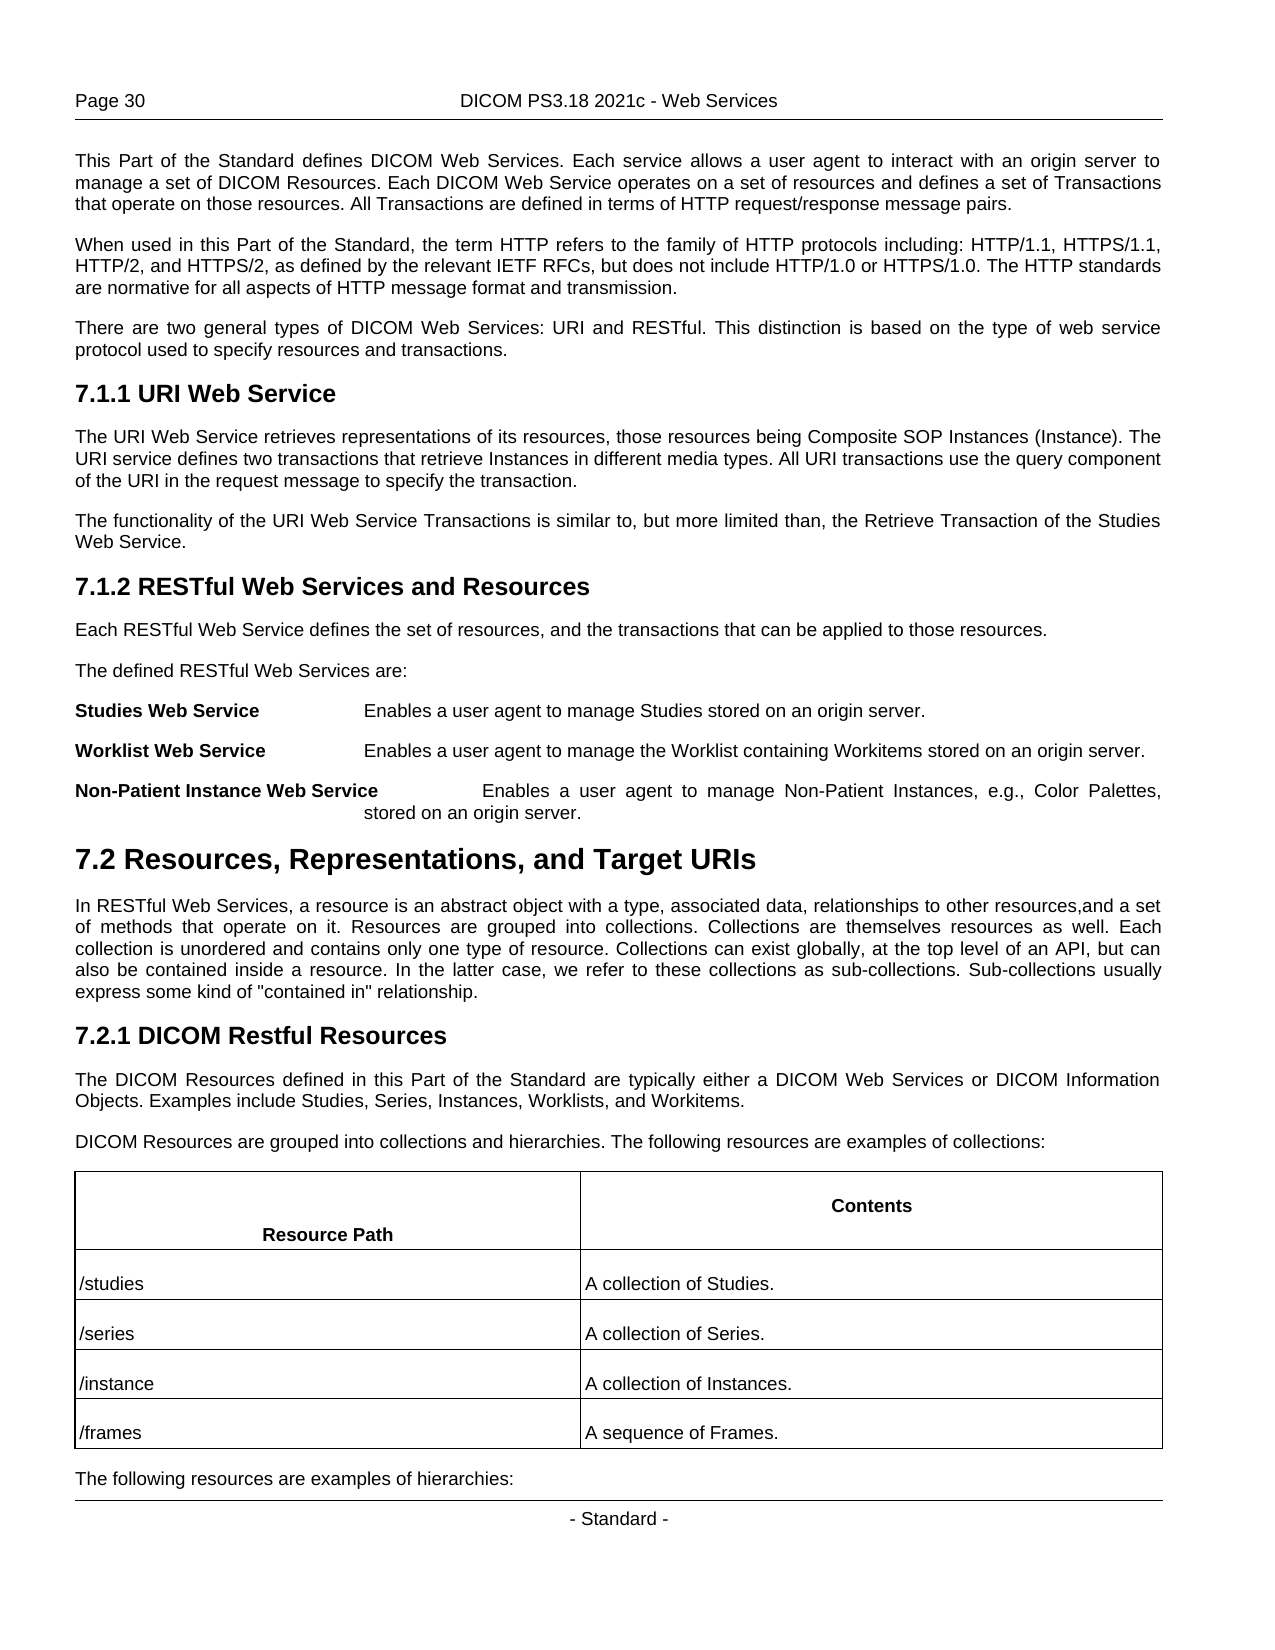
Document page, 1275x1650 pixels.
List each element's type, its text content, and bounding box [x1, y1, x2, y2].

table_header Contents [581, 1172, 1162, 1249]
text This Part of the Standard defines DICOM Web Services. Each service allows a user agent to interact with an origin server to manage a set of DICOM Resources. Each DICOM Web Service operates on a set of resources and defines a set of Transactions that operate on those resources. All Transactions are defined in terms of HTTP request/response message pairs. [75, 150, 1162, 215]
table_cell /studies [76, 1250, 580, 1299]
text There are two general types of DICOM Web Services: URI and RESTful. This distinction is based on the type of web service protocol used to specify resources and transactions. [75, 317, 1162, 360]
table_cell /frames [76, 1399, 580, 1448]
text 7.1.2 RESTful Web Services and Resources [75, 572, 1162, 600]
text Studies Web Service Enables a user agent to manage Studies stored on an origin server. [75, 700, 1162, 721]
table_cell /series [76, 1300, 580, 1348]
text When used in this Part of the Standard, the term HTTP refers to the family of HTTP protocols including: HTTP/1.1, HTTPS/1.1, HTTP/2, and HTTPS/2, as defined by the relevant IETF RFCs, but does not include HTTP/1.0 or HTTPS/1.0. The HTTP standards are normative for all aspects of HTTP message format and transmission. [75, 233, 1162, 298]
text The URI Web Service retrieves representations of its resources, those resources being Composite SOP Instances (Instance). The URI service defines two transactions that retrieve Instances in different media types. All URI transactions use the query component of the URI in the request message to specify the transaction. [75, 426, 1162, 491]
table_cell /instance [76, 1350, 580, 1398]
table_cell A collection of Instances. [581, 1350, 1162, 1398]
text The functionality of the URI Web Service Transactions is similar to, but more limited than, the Retrieve Transaction of the Studies Web Service. [75, 510, 1162, 553]
table_cell A sequence of Frames. [581, 1399, 1162, 1448]
text Non-Patient Instance Web Service Enables a user agent to manage Non-Patient Instances, e.g., Color Palettes, stored on an origin server. [75, 780, 1162, 823]
text 7.2 Resources, Representations, and Target URIs [75, 842, 1162, 876]
text 7.1.1 URI Web Service [75, 379, 1162, 407]
table_cell A collection of Series. [581, 1300, 1162, 1348]
text Each RESTful Web Service defines the set of resources, and the transactions that can be applied to those resources. [75, 619, 1162, 641]
text DICOM Resources are grouped into collections and hierarchies. The following resources are examples of collections: [75, 1130, 1162, 1152]
table_header Resource Path [76, 1172, 580, 1249]
text The defined RESTful Web Services are: [75, 659, 1162, 681]
text 7.2.1 DICOM Restful Resources [75, 1021, 1162, 1050]
text The following resources are examples of hierarchies: [75, 1468, 1162, 1489]
table_cell A collection of Studies. [581, 1250, 1162, 1299]
text The DICOM Resources defined in this Part of the Standard are typically either a DICOM Web Services or DICOM Information Objects. Examples include Studies, Series, Instances, Worklists, and Workitems. [75, 1068, 1162, 1112]
text Worklist Web Service Enables a user agent to manage the Worklist containing Workitems stored on an origin server. [75, 740, 1162, 762]
text In RESTful Web Services, a resource is an abstract object with a type, associated data, relationships to other resources,and a set of methods that operate on it. Resources are grouped into collections. Collections are themselves resources as well. Each collection is unordered and contains only one type of resource. Collections can exist globally, at the top level of an API, but can also be contained inside a resource. In the latter case, we refer to these collections as sub-collections. Sub-collections usually express some kind of "contained in" relationship. [75, 894, 1162, 1002]
